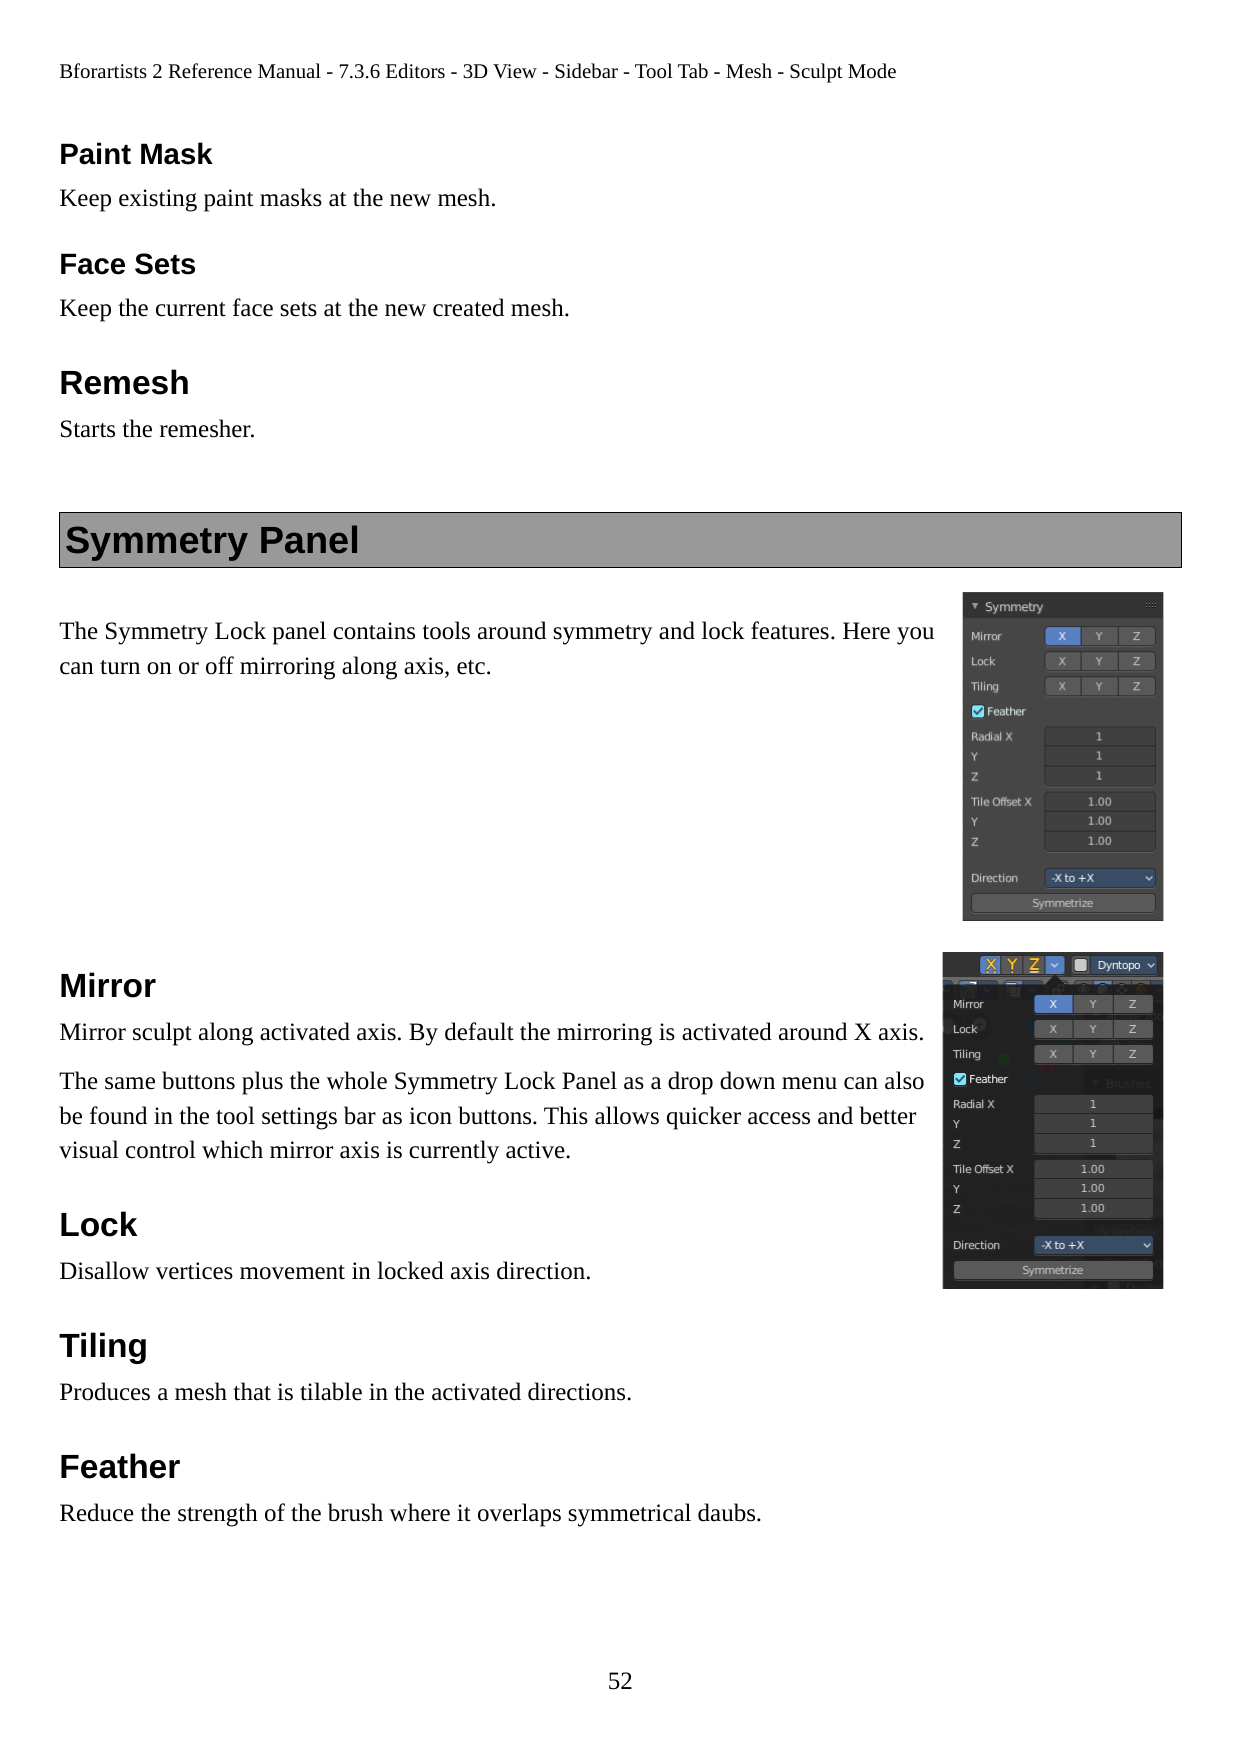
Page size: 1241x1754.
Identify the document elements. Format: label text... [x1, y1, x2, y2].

text The same buttons plus the whole Symmetry Lock Panel as a drop down menu can also be found in the tool settings bar as icon buttons. This allows quicker access and better visual control which mirror axis is currently active. [59, 1066, 942, 1164]
subtitle Face Sets [59, 247, 1181, 280]
text Keep the current face sets at the new created mesh. [59, 293, 1181, 322]
text Produces a mesh that is tilable in the activated directions. [59, 1377, 1181, 1406]
text The Symmetry Lock panel contains tools around symmetry and lock features. Here you can turn on or off mirroring along axis, etc. [59, 616, 962, 679]
text Disallow vertices movement in locked axis direction. [59, 1256, 942, 1285]
subtitle Mirror [59, 966, 942, 1005]
text Reduce the strength of the brush where it overlaps symmetrical daubs. [59, 1498, 1181, 1527]
picture [942, 952, 1164, 1289]
subtitle [1164, 966, 1181, 1005]
table_header Symmetry Panel [60, 513, 1181, 567]
subtitle Tiling [59, 1326, 1181, 1365]
text Keep existing paint masks at the new mesh. [59, 183, 1181, 212]
subtitle Lock [59, 1205, 942, 1244]
text Starts the remesher. [59, 414, 1181, 443]
picture [962, 592, 1164, 921]
subtitle [1164, 1205, 1181, 1244]
subtitle Paint Mask [59, 137, 1181, 170]
subtitle Remesh [59, 363, 1181, 401]
text Mirror sculpt along activated axis. By default the mirroring is activated around X axis. [59, 1017, 942, 1046]
subtitle Feather [59, 1447, 1181, 1486]
